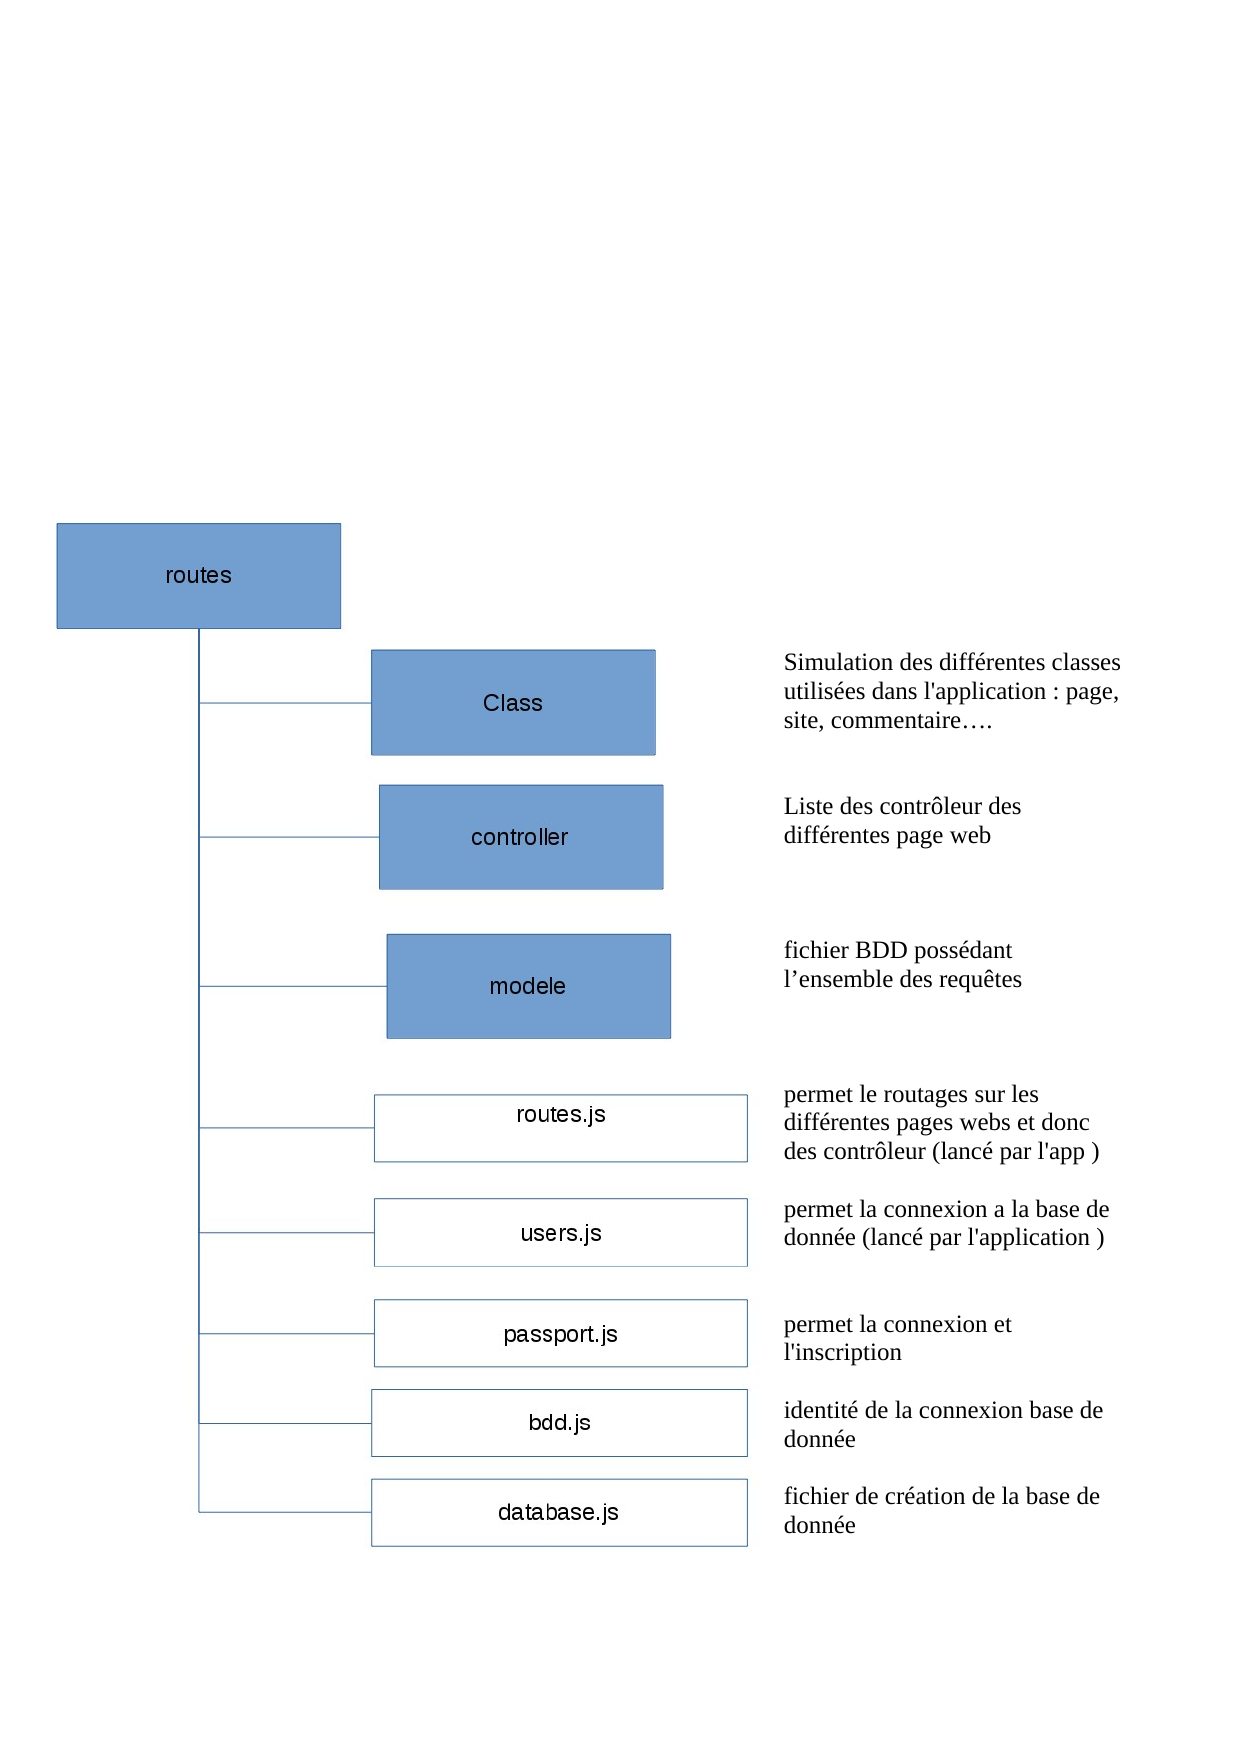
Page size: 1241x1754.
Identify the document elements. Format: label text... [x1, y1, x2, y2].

picture [0, 474, 784, 1583]
text permet le routages sur les différentes pages webs et donc des contrôleur (lancé par l'app ) [784, 1079, 1122, 1165]
text permet la connexion a la base de donnée (lancé par l'application ) [784, 1194, 1122, 1251]
text fichier de création de la base de donnée [784, 1481, 1122, 1539]
text Simulation des différentes classes utilisées dans l'application : page, site, commentaire…. [784, 647, 1122, 734]
text permet la connexion et l'inscription [784, 1309, 1122, 1366]
text fichier BDD possédant l’ensemble des requêtes [784, 935, 1122, 992]
text Liste des contrôleur des différentes page web [784, 791, 1122, 849]
text identité de la connexion base de donnée [784, 1395, 1122, 1452]
